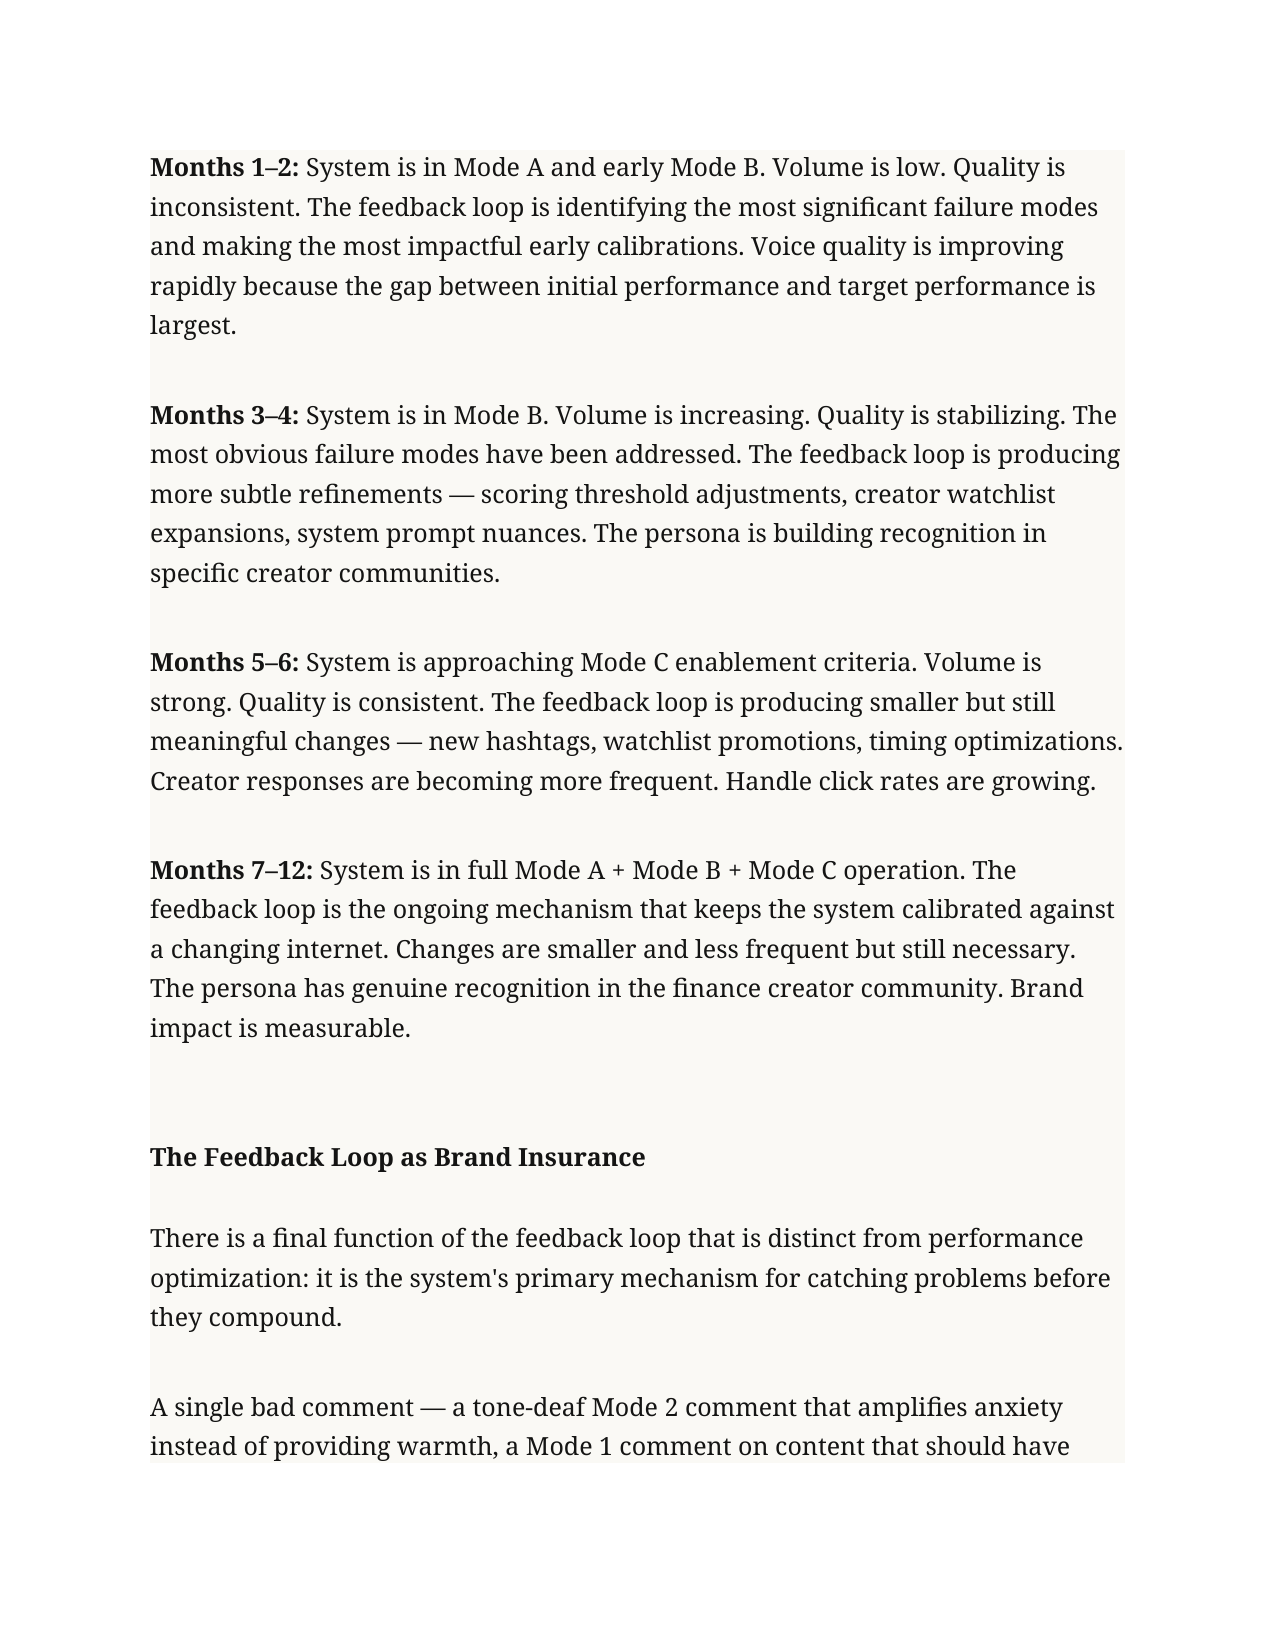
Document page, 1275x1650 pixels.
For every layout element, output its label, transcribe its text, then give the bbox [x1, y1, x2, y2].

text Months 7–12: System is in full Mode A + Mode B + Mode C operation. The feedback loop is the ongoing mechanism that keeps the system calibrated against a changing internet. Changes are smaller and less frequent but still necessary. The persona has genuine recognition in the finance creator community. Brand impact is measurable. [150, 853, 1125, 1045]
text Months 5–6: System is approaching Mode C enablement criteria. Volume is strong. Quality is consistent. The feedback loop is producing smaller but still meaningful changes — new hashtags, watchlist promotions, timing optimizations. Creator responses are becoming more frequent. Handle click rates are growing. [150, 645, 1125, 797]
text Months 3–4: System is in Mode B. Volume is increasing. Quality is stabilizing. The most obvious failure modes have been addressed. The feedback loop is producing more subtle refinements — scoring threshold adjustments, creator watchlist expansions, system prompt nuances. The persona is building recognition in specific creator communities. [150, 397, 1125, 589]
text There is a final function of the feedback loop that is distinct from performance optimization: it is the system's primary mechanism for catching problems before they compound. [150, 1221, 1125, 1334]
text Months 1–2: System is in Mode A and early Mode B. Volume is low. Quality is inconsistent. The feedback loop is identifying the most significant failure modes and making the most impactful early calibrations. Voice quality is improving rapidly because the gap between initial performance and target performance is largest. [150, 150, 1125, 342]
text A single bad comment — a tone-deaf Mode 2 comment that amplifies anxiety instead of providing warmth, a Mode 1 comment on content that should have [150, 1389, 1125, 1463]
subtitle The Feedback Loop as Brand Insurance [150, 1139, 1125, 1174]
